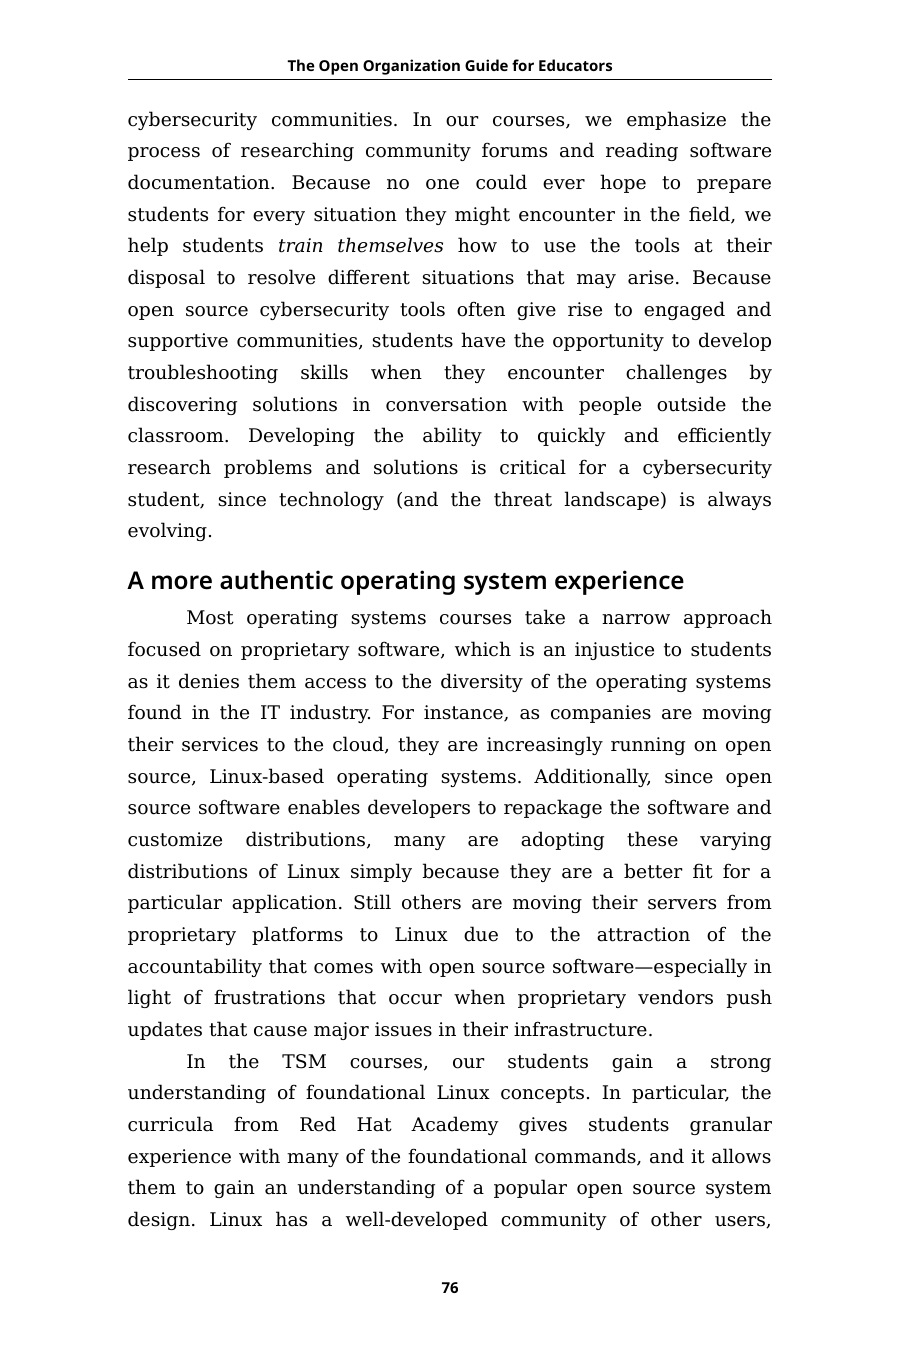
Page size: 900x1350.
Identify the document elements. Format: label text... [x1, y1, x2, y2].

text In the TSM courses, our students gain a strong understanding of foundational Linux concepts. In particular, the curricula from Red Hat Academy gives students granular experience with many of the foundational commands, and it allows them to gain an understanding of a popular open source system design. Linux has a well-developed community of other users, [127, 1051, 772, 1231]
text cybersecurity communities. In our courses, we emphasize the process of researching community forums and reading software documentation. Because no one could ever hope to prepare students for every situation they might encounter in the field, we help students train themselves how to use the tools at their disposal to resolve different situations that may arise. Because open source cybersecurity tools often give rise to engaged and supportive communities, students have the opportunity to develop troubleshooting skills when they encounter challenges by discovering solutions in conversation with people outside the classroom. Developing the ability to quickly and efficiently research problems and solutions is critical for a cybersecurity student, since technology (and the threat landscape) is always evolving. [127, 109, 772, 542]
subtitle A more authentic operating system experience [127, 567, 772, 595]
text Most operating systems courses take a narrow approach focused on proprietary software, which is an injustice to students as it denies them access to the diversity of the operating systems found in the IT industry. For instance, as companies are moving their services to the cloud, they are increasingly running on open source, Linux-based operating systems. Additionally, since open source software enables developers to repackage the software and customize distributions, many are adopting these varying distributions of Linux simply because they are a better fit for a particular application. Still others are moving their servers from proprietary platforms to Linux due to the attraction of the accountability that comes with open source software—especially in light of frustrations that occur when proprietary vendors push updates that cause major issues in their infrastructure. [127, 607, 772, 1041]
